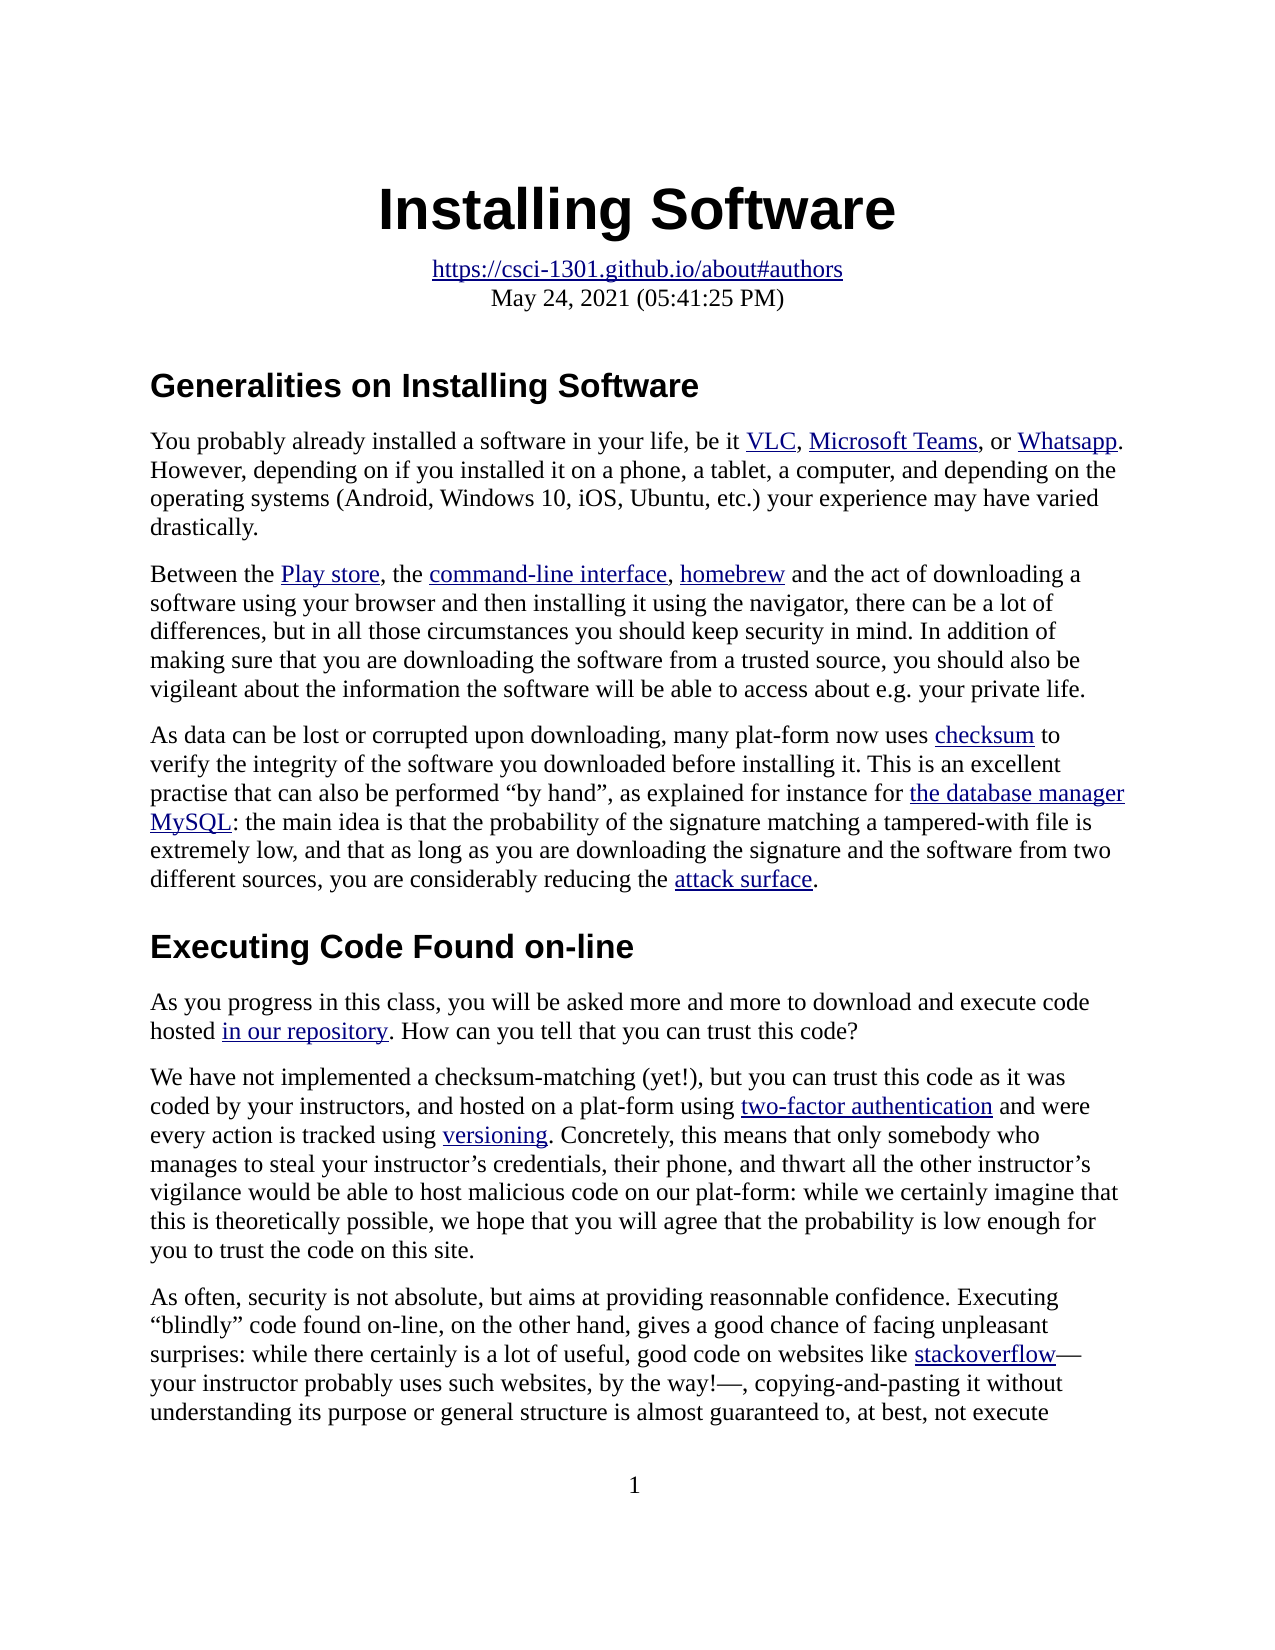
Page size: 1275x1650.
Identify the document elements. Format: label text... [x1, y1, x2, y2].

text We have not implemented a checksum-matching (yet!), but you can trust this code as it was coded by your instructors, and hosted on a plat-form using two-factor authentication and were every action is tracked using versioning. Concretely, this means that only somebody who manages to steal your instructor’s credentials, their phone, and thwart all the other instructor’s vigilance would be able to host malicious code on our plat-form: while we certainly imagine that this is theoretically possible, we hope that you will agree that the probability is low enough for you to trust the code on this site. [150, 1062, 1125, 1264]
title Installing Software [150, 175, 1125, 242]
text As often, security is not absolute, but aims at providing reasonnable confidence. Executing “blindly” code found on-line, on the other hand, gives a good chance of facing unpleasant surprises: while there certainly is a lot of useful, good code on websites like stackoverflow—your instructor probably uses such websites, by the way!—, copying-and-pasting it without understanding its purpose or general structure is almost guaranteed to, at best, not execute [150, 1282, 1125, 1425]
text May 24, 2021 (05:41:25 PM) [150, 283, 1125, 312]
text As data can be lost or corrupted upon downloading, many plat-form now uses checksum to verify the integrity of the software you downloaded before installing it. This is an excellent practise that can also be performed “by hand”, as explained for instance for the database manager MySQL: the main idea is that the probability of the signature matching a tampered-with file is extremely low, and that as long as you are downloading the signature and the software from two different sources, you are considerably reducing the attack surface. [150, 721, 1125, 893]
text As you progress in this class, you will be asked more and more to download and execute code hosted in our repository. How can you tell that you can trust this code? [150, 987, 1125, 1044]
text Between the Play store, the command-line interface, homebrew and the act of downloading a software using your browser and then installing it using the navigator, there can be a lot of differences, but in all those circumstances you should keep security in mind. In addition of making sure that you are downloading the software from a trusted source, you should also be vigileant about the information the software will be able to access about e.g. your private life. [150, 559, 1125, 703]
text https://csci-1301.github.io/about#authors [150, 254, 1125, 283]
text You probably already installed a software in your life, be it VLC, Microsoft Teams, or Whatsapp. However, depending on if you installed it on a phone, a tablet, a computer, and depending on the operating systems (Android, Windows 10, iOS, Ubuntu, etc.) your experience may have varied drastically. [150, 426, 1125, 541]
subtitle Executing Code Found on-line [150, 927, 1125, 966]
subtitle Generalities on Installing Software [150, 366, 1125, 404]
